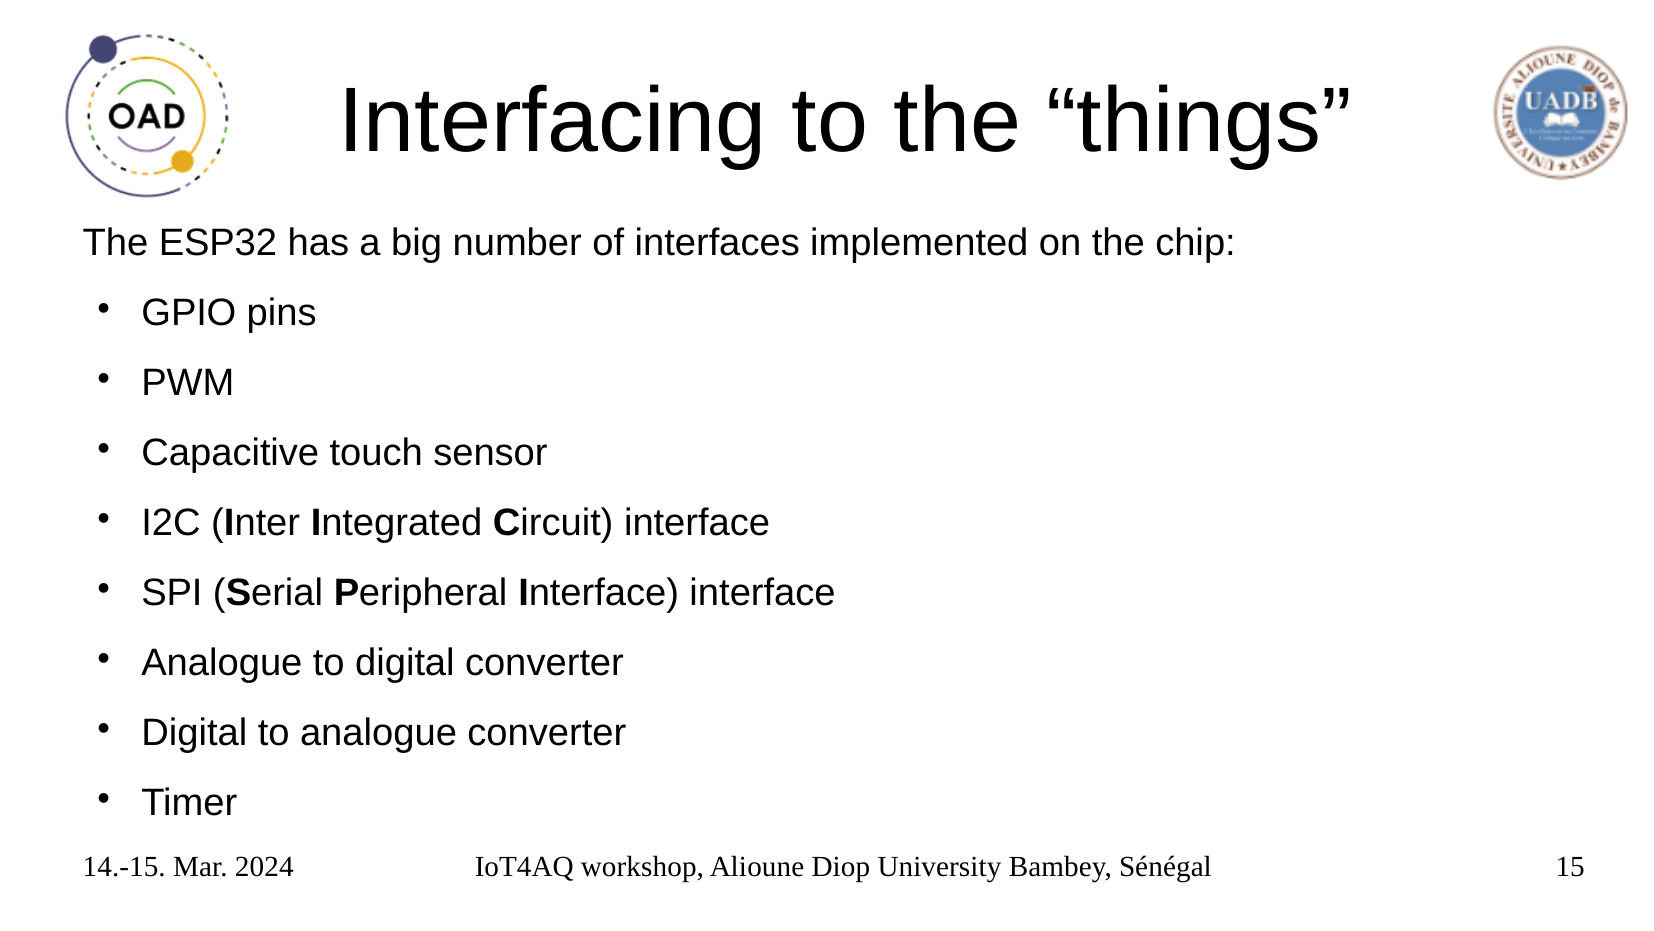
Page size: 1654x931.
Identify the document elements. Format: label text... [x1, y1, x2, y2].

title Interfacing to the “things” [262, 37, 1430, 193]
picture [25, 20, 263, 218]
list The ESP32 has a big number of interfaces implemented on the chip: GPIO pins PWM Capacitive touch sensor I2C (Inter Integrated Circuit) interface SPI (Serial Peripheral Interface) interface Analogue to digital converter Digital to analogue converter Timer [82, 217, 1571, 827]
picture [1482, 37, 1641, 188]
